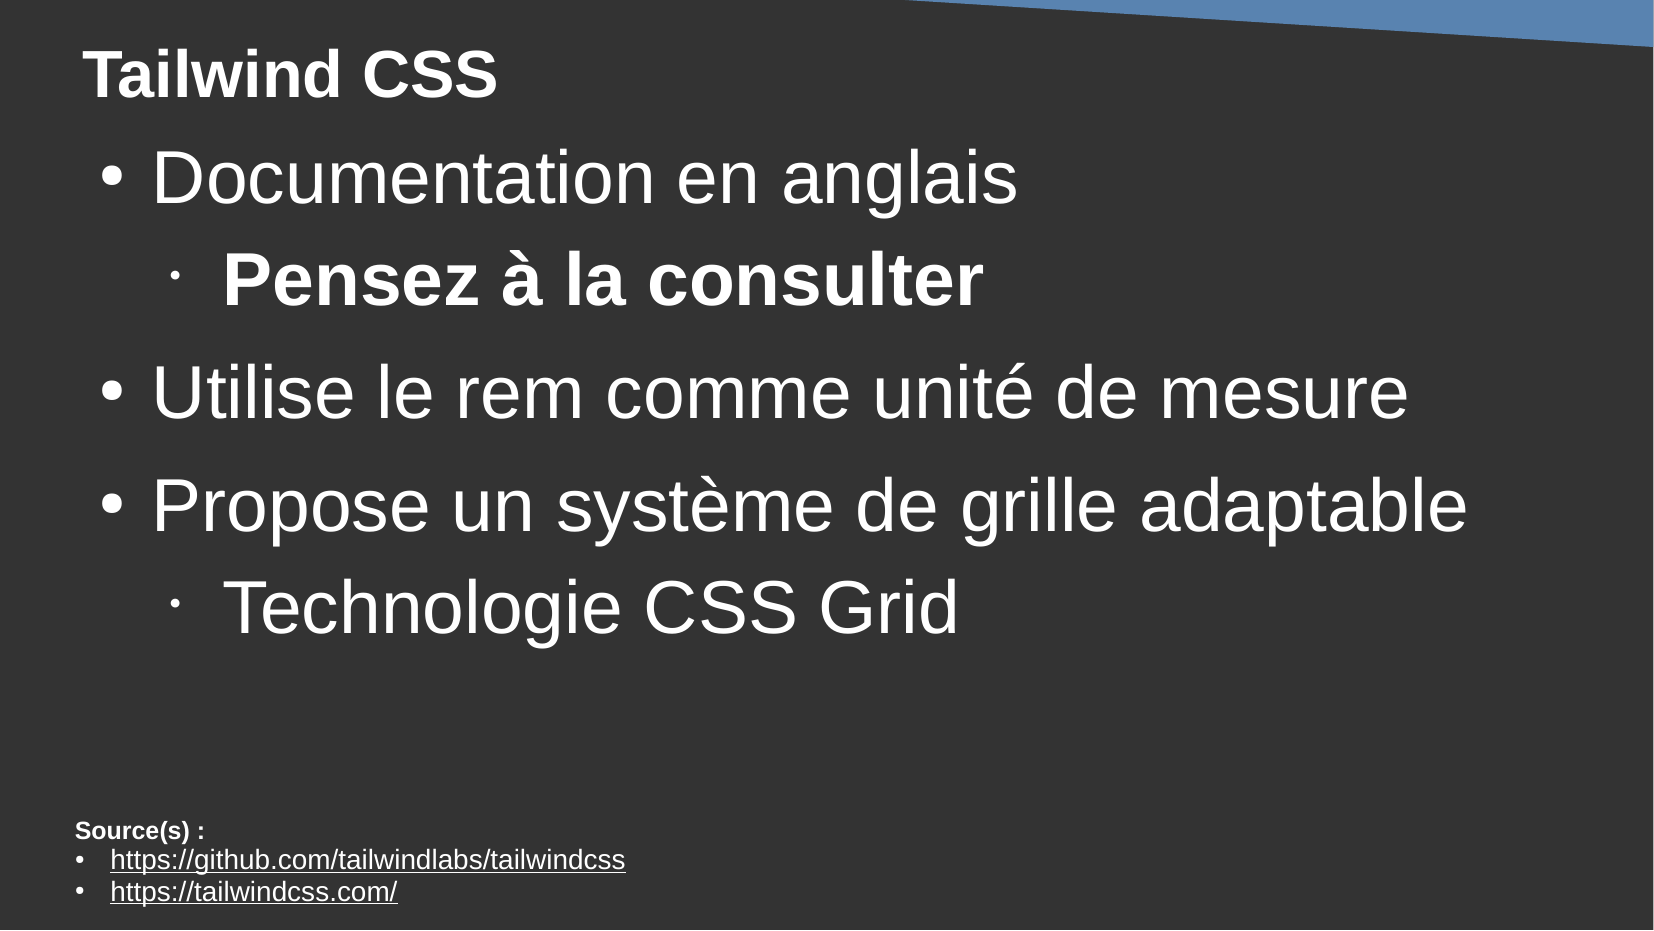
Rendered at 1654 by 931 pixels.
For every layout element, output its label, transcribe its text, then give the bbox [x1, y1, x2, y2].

text_box Source(s) : https://github.com/tailwindlabs/tailwindcss https://tailwindcss.com/ [60, 809, 1583, 915]
text_box [905, 0, 1654, 48]
title Tailwind CSS [82, 37, 1571, 114]
list Documentation en anglais Pensez à la consulter Utilise le rem comme unité de mesure Propose un système de grille adaptable Technologie CSS Grid [80, 135, 1620, 756]
